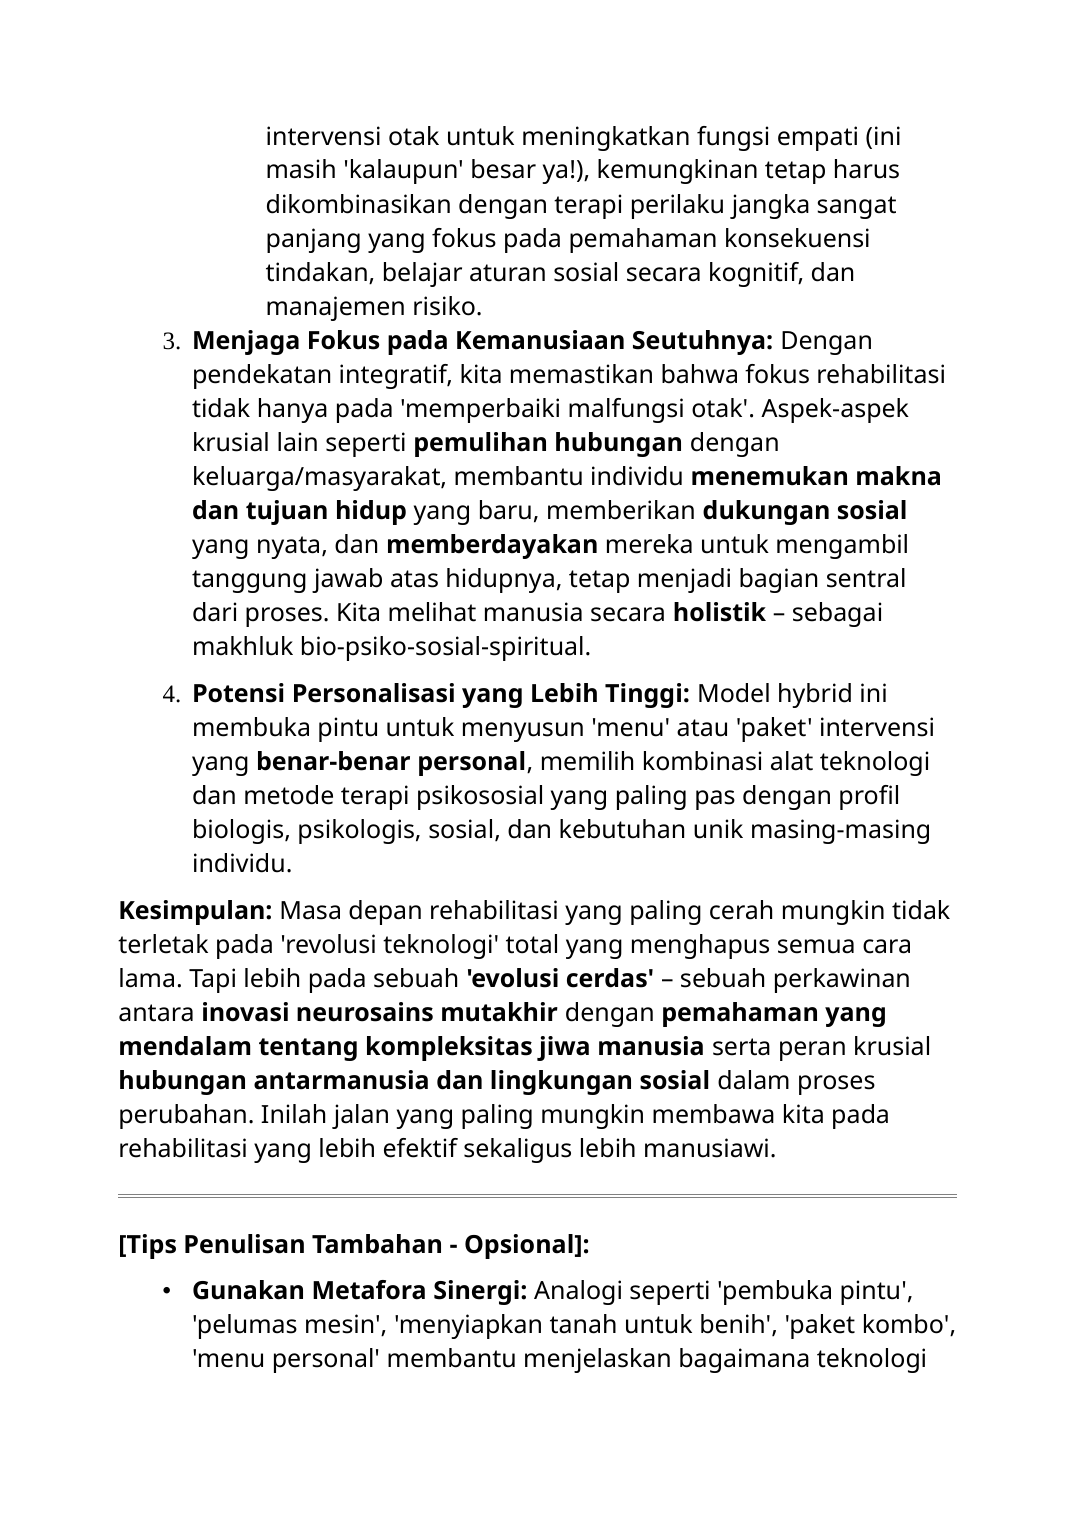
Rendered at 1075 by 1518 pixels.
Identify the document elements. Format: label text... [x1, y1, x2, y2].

list Potensi Personalisasi yang Lebih Tinggi: Model hybrid ini membuka pintu untuk menyusun 'menu' atau 'paket' intervensi yang benar-benar personal, memilih kombinasi alat teknologi dan metode terapi psikososial yang paling pas dengan profil biologis, psikologis, sosial, dan kebutuhan unik masing-masing individu. [162, 676, 957, 880]
text [Tips Penulisan Tambahan - Opsional]: [118, 1226, 957, 1260]
list Menjaga Fokus pada Kemanusiaan Seutuhnya: Dengan pendekatan integratif, kita memastikan bahwa fokus rehabilitasi tidak hanya pada 'memperbaiki malfungsi otak'. Aspek-aspek krusial lain seperti pemulihan hubungan dengan keluarga/masyarakat, membantu individu menemukan makna dan tujuan hidup yang baru, memberikan dukungan sosial yang nyata, dan memberdayakan mereka untuk mengambil tanggung jawab atas hidupnya, tetap menjadi bagian sentral dari proses. Kita melihat manusia secara holistik – sebagai makhluk bio-psiko-sosial-spiritual. [162, 322, 957, 663]
list intervensi otak untuk meningkatkan fungsi empati (ini masih 'kalaupun' besar ya!), kemungkinan tetap harus dikombinasikan dengan terapi perilaku jangka sangat panjang yang fokus pada pemahaman konsekuensi tindakan, belajar aturan sosial secara kognitif, dan manajemen risiko. [236, 118, 957, 322]
text Kesimpulan: Masa depan rehabilitasi yang paling cerah mungkin tidak terletak pada 'revolusi teknologi' total yang menghapus semua cara lama. Tapi lebih pada sebuah 'evolusi cerdas' – sebuah perkawinan antara inovasi neurosains mutakhir dengan pemahaman yang mendalam tentang kompleksitas jiwa manusia serta peran krusial hubungan antarmanusia dan lingkungan sosial dalam proses perubahan. Inilah jalan yang paling mungkin membawa kita pada rehabilitasi yang lebih efektif sekaligus lebih manusiawi. [118, 892, 957, 1165]
list Gunakan Metafora Sinergi: Analogi seperti 'pembuka pintu', 'pelumas mesin', 'menyiapkan tanah untuk benih', 'paket kombo', 'menu personal' membantu menjelaskan bagaimana teknologi [162, 1273, 957, 1375]
